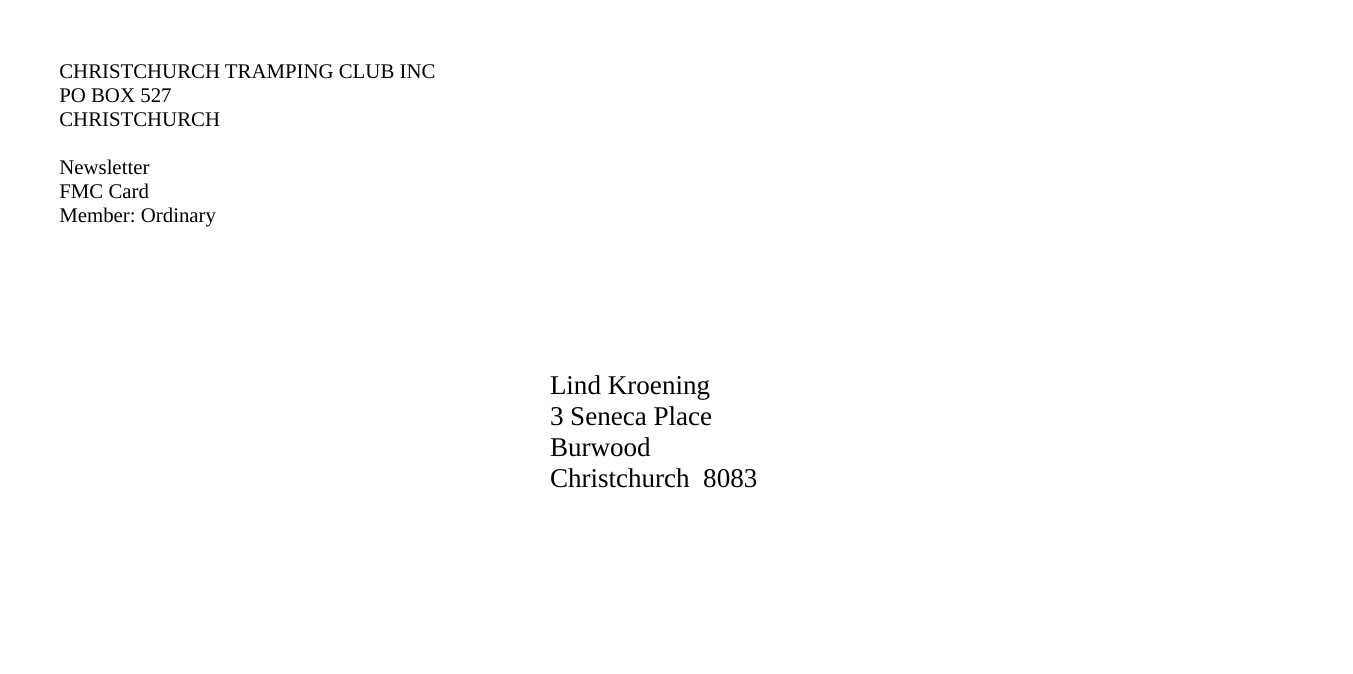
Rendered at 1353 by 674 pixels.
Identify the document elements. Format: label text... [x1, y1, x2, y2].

text 3 Seneca Place [550, 400, 1293, 431]
text Lind Kroening [550, 369, 1293, 400]
text Newsletter [59, 155, 1293, 179]
text Christchurch 8083 [550, 462, 1293, 493]
text PO BOX 527 [59, 83, 1293, 107]
text Burwood [550, 431, 1293, 462]
text CHRISTCHURCH [59, 107, 1293, 131]
text Member: Ordinary [59, 203, 1293, 227]
text CHRISTCHURCH TRAMPING CLUB INC [59, 59, 1293, 83]
text FMC Card [59, 179, 1293, 203]
